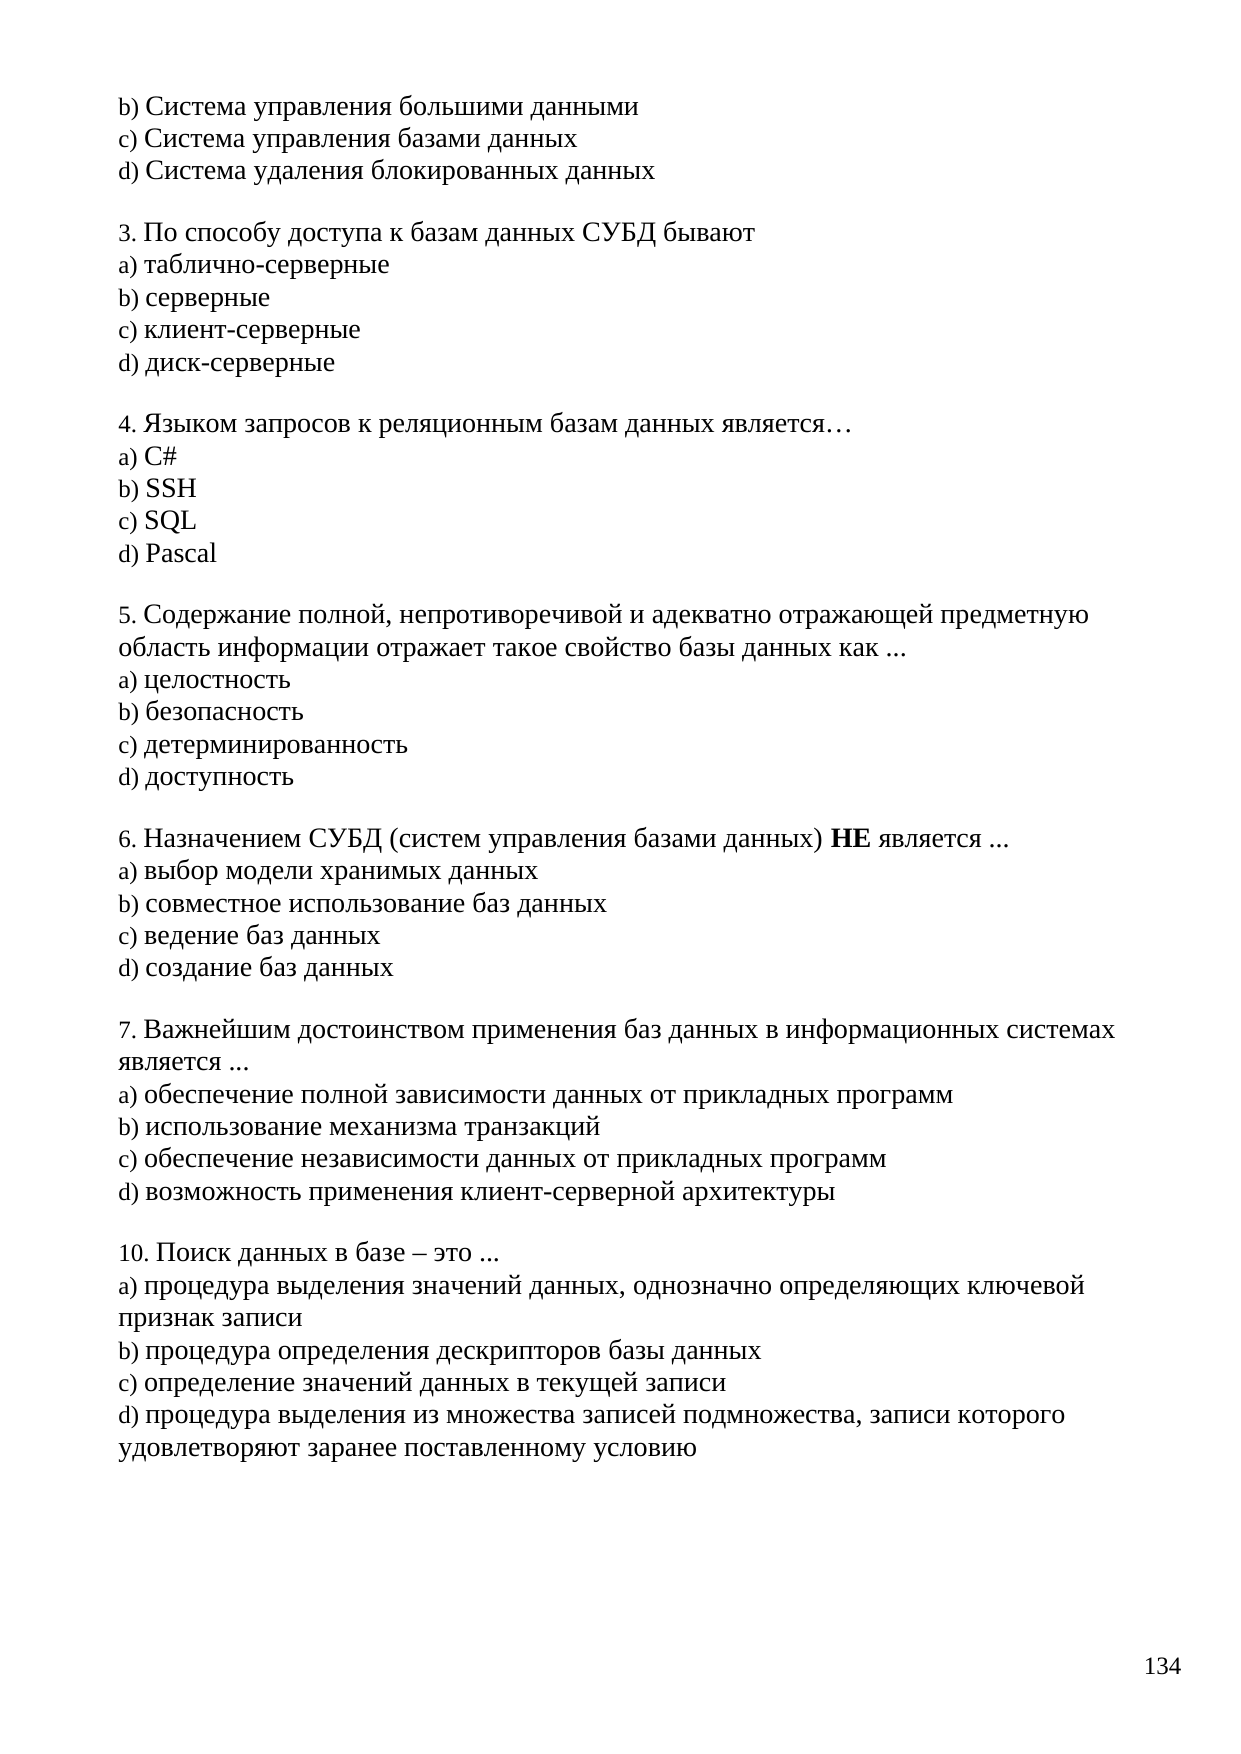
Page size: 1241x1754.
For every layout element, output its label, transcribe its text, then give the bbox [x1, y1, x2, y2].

text 10. Поиск данных в базе – это ... a) процедура выделения значений данных, однозначно определяющих ключевой признак записи b) процедура определения дескрипторов базы данных c) определение значений данных в текущей записи d) процедура выделения из множества записей подмножества, записи которого удовлетворяют заранее поставленному условию [118, 1236, 1181, 1462]
text 6. Назначением СУБД (систем управления базами данных) НЕ является ... a) выбор модели хранимых данных b) совместное использование баз данных c) ведение баз данных d) создание баз данных [118, 821, 1181, 983]
text 4. Языком запросов к реляционным базам данных является… a) C# b) SSH c) SQL d) Pascal [118, 406, 1181, 568]
text b) Система управления большими данными c) Система управления базами данных d) Система удаления блокированных данных [118, 89, 1181, 186]
text 7. Важнейшим достоинством применения баз данных в информационных системах является ... a) обеспечение полной зависимости данных от прикладных программ b) использование механизма транзакций c) обеспечение независимости данных от прикладных программ d) возможность применения клиент-серверной архитектуры [118, 1012, 1181, 1206]
text 3. По способу доступа к базам данных СУБД бывают a) таблично-серверные b) серверные c) клиент-серверные d) диск-серверные [118, 215, 1181, 377]
text 5. Содержание полной, непротиворечивой и адекватно отражающей предметную область информации отражает такое свойство базы данных как ... a) целостность b) безопасность c) детерминированность d) доступность [118, 597, 1181, 792]
